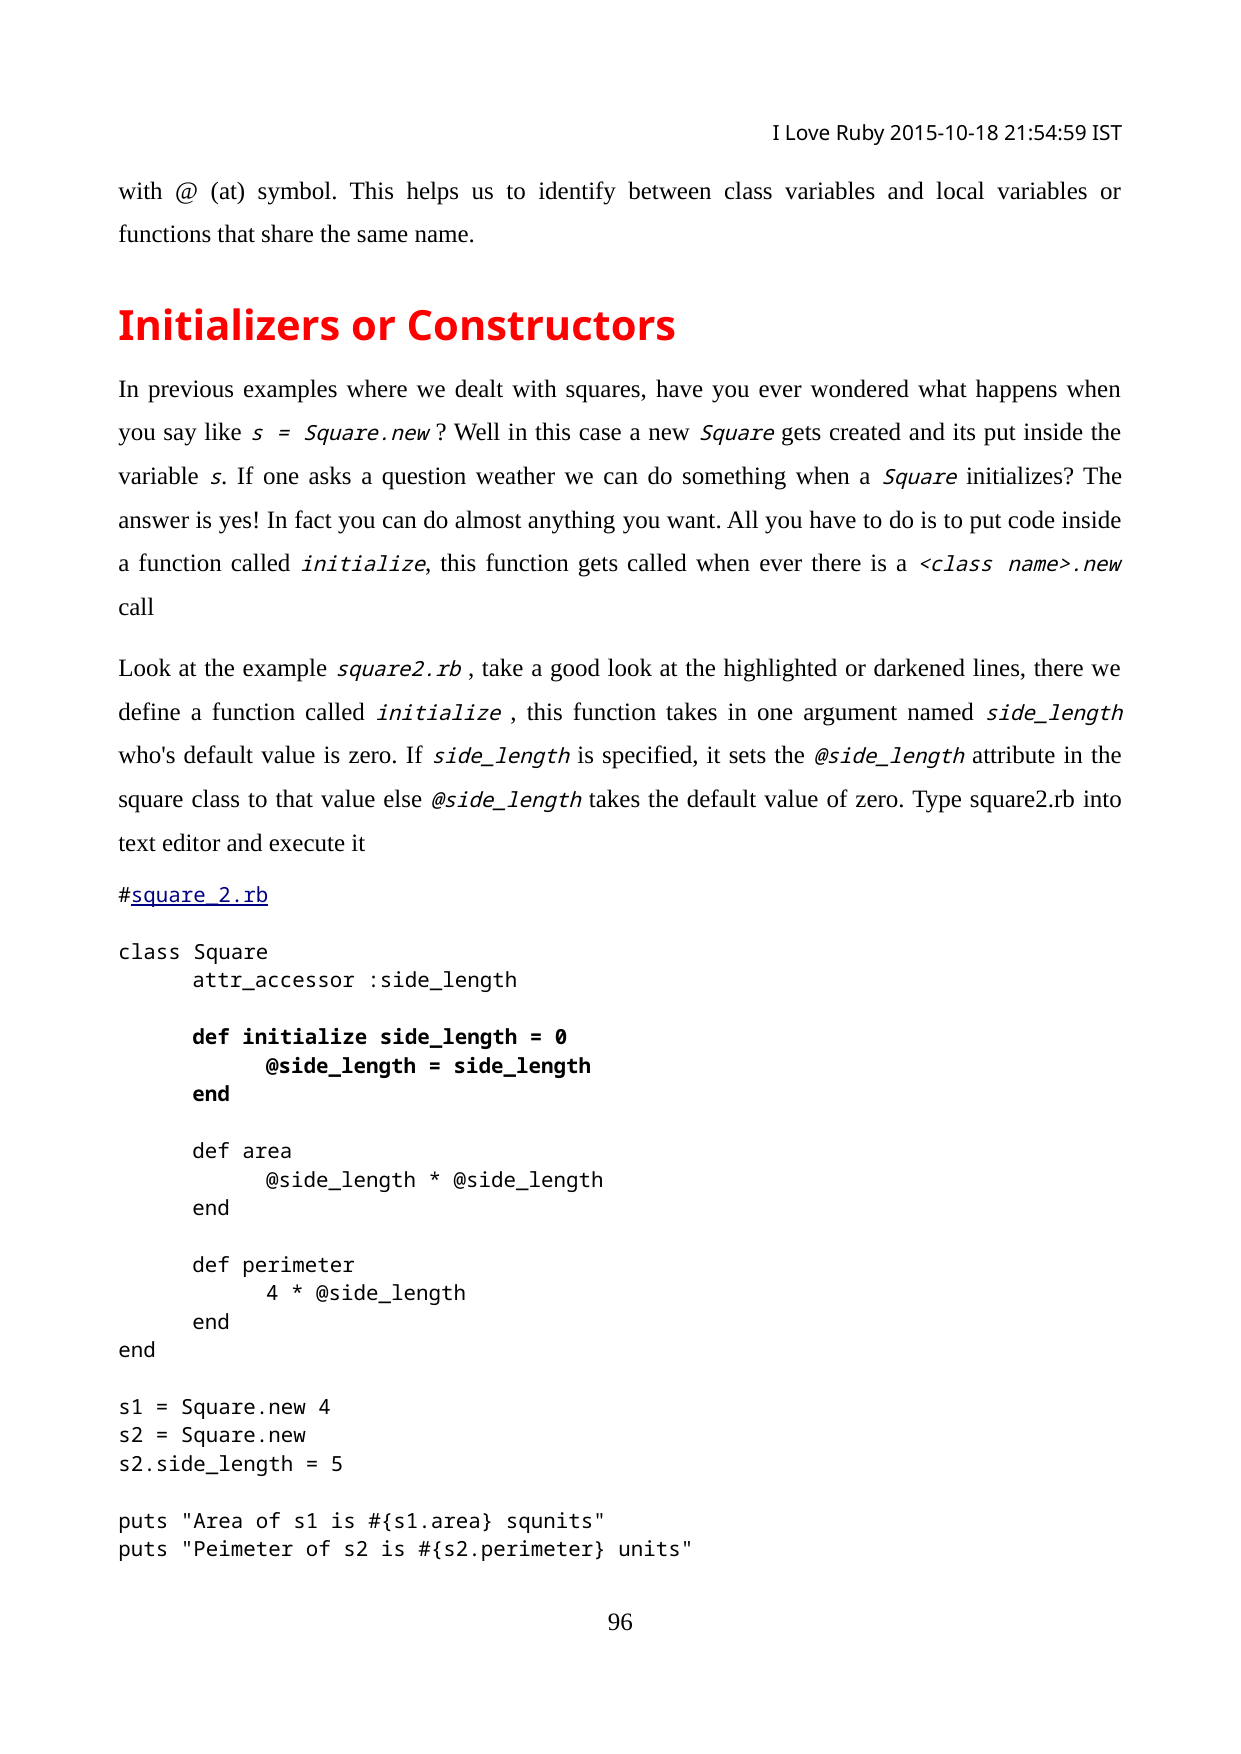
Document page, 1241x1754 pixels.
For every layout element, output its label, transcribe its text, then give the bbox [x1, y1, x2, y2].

text puts "Peimeter of s2 is #{s2.perimeter} units" [118, 1534, 1122, 1563]
text end [118, 1193, 1122, 1222]
text #square_2.rb [118, 880, 1122, 909]
text @side_length * @side_length [118, 1165, 1122, 1193]
text 4 * @side_length [118, 1278, 1122, 1307]
text puts "Area of s1 is #{s1.area} squnits" [118, 1506, 1122, 1534]
text end [118, 1079, 1122, 1108]
text s2 = Square.new [118, 1421, 1122, 1449]
text with @ (at) symbol. This helps us to identify between class variables and local variables or functions that share the same name. [118, 176, 1122, 248]
text class Square [118, 937, 1122, 966]
text def area [118, 1136, 1122, 1165]
text def perimeter [118, 1250, 1122, 1278]
subtitle Initializers or Constructors [118, 296, 1122, 353]
text In previous examples where we dealt with squares, have you ever wondered what happens when you say like s = Square.new ? Well in this case a new Square gets created and its put inside the variable s. If one asks a question weather we can do something when a Square initializes? The answer is yes! In fact you can do almost anything you want. All you have to do is to put code inside a function called initialize, this function gets called when ever there is a <class name>.new call [118, 374, 1122, 621]
text Look at the example square2.rb , take a good look at the highlighted or darkened lines, there we define a function called initialize , this function takes in one argument named side_length who's default value is zero. If side_length is specified, it sets the @side_length attribute in the square class to that value else @side_length takes the default value of zero. Type square2.rb into text editor and execute it [118, 653, 1122, 857]
text end [118, 1307, 1122, 1335]
text s2.side_length = 5 [118, 1449, 1122, 1477]
text def initialize side_length = 0 [118, 1022, 1122, 1051]
text s1 = Square.new 4 [118, 1392, 1122, 1421]
text @side_length = side_length [118, 1051, 1122, 1079]
text attr_accessor :side_length [118, 966, 1122, 994]
text end [118, 1335, 1122, 1364]
